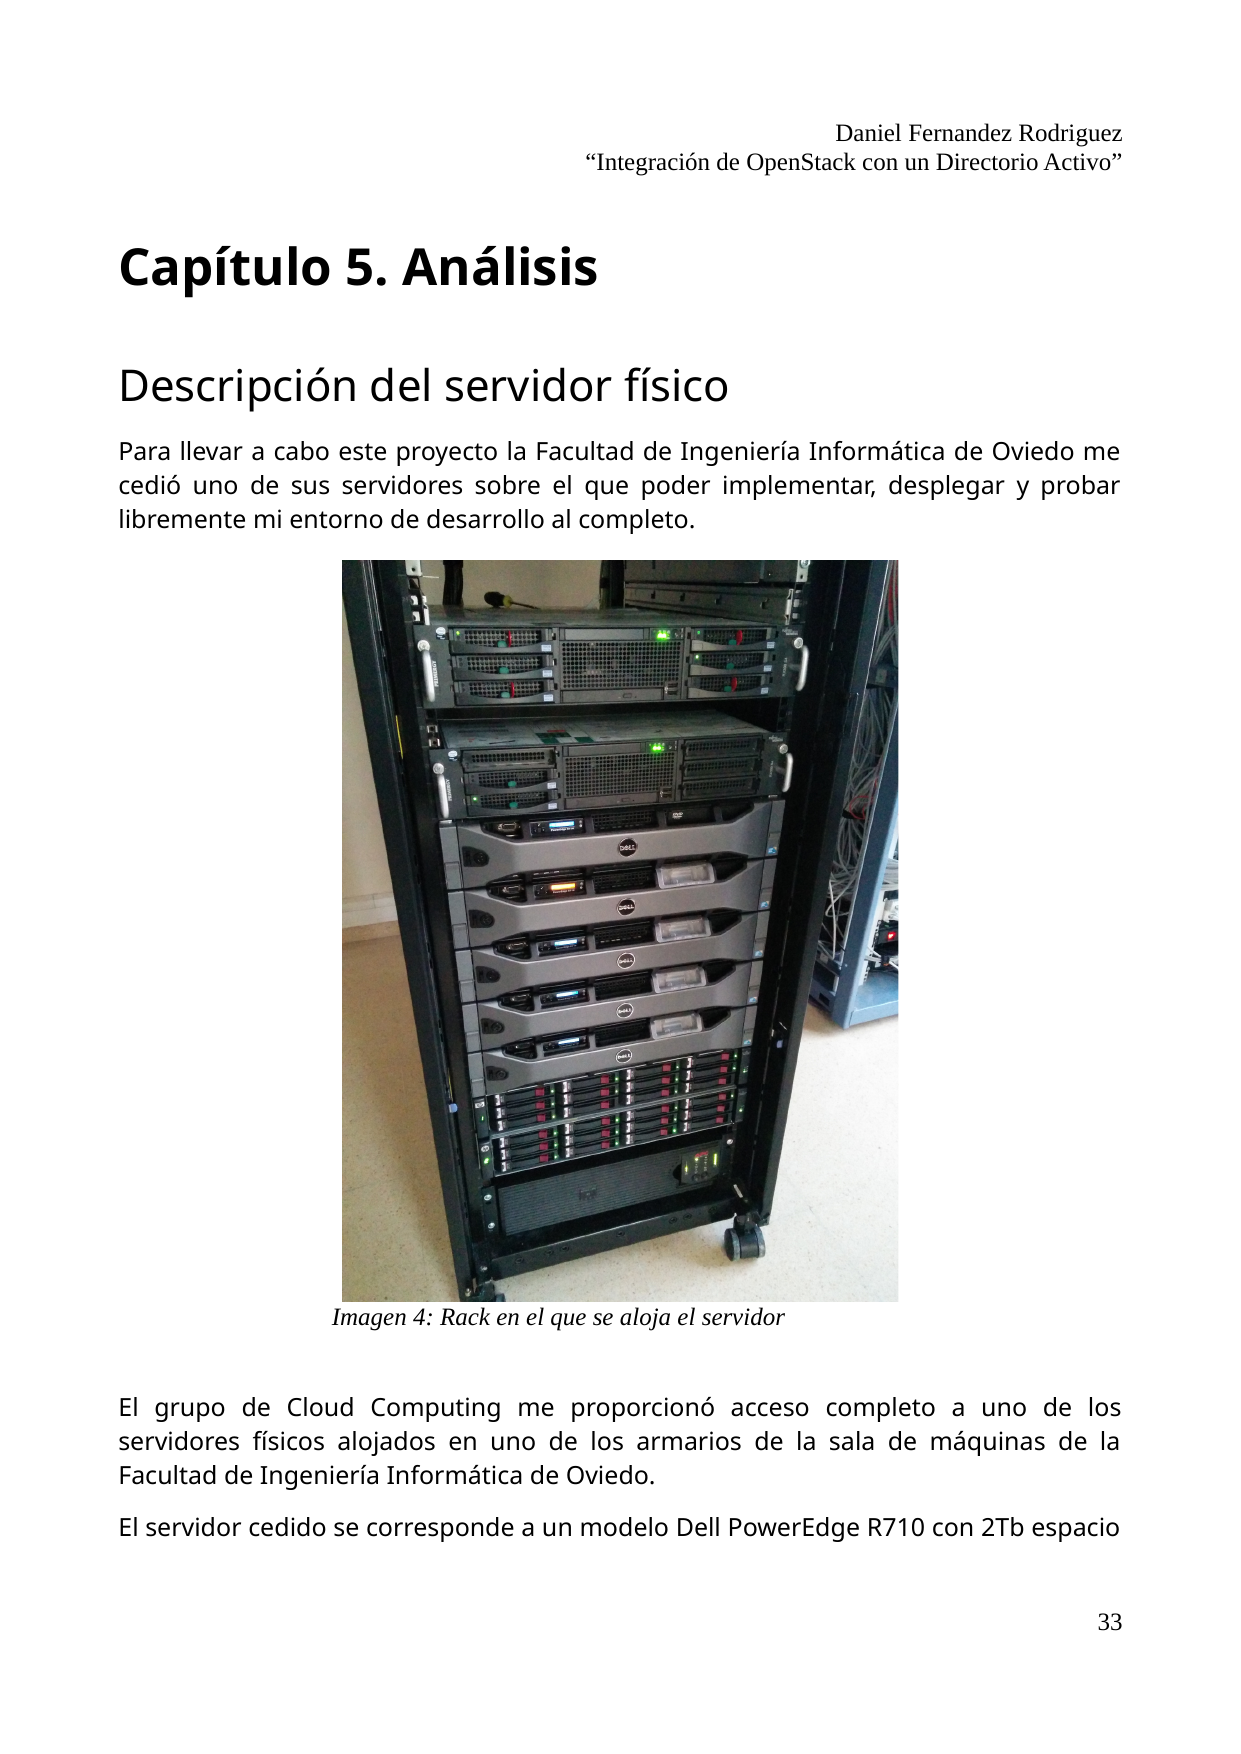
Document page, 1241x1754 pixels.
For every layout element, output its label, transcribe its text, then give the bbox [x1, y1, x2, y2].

subtitle Capítulo 5. Análisis [118, 231, 1122, 300]
text El grupo de Cloud Computing me proporcionó acceso completo a uno de los servidores físicos alojados en uno de los armarios de la sala de máquinas de la Facultad de Ingeniería Informática de Oviedo. [118, 1389, 1122, 1491]
text Para llevar a cabo este proyecto la Facultad de Ingeniería Informática de Oviedo me cedió uno de sus servidores sobre el que poder implementar, desplegar y probar libremente mi entorno de desarrollo al completo. [118, 433, 1122, 535]
text El servidor cedido se corresponde a un modelo Dell PowerEdge R710 con 2Tb espacio [118, 1509, 1122, 1543]
subtitle Descripción del servidor físico [118, 355, 1122, 415]
picture [342, 560, 899, 1302]
text Imagen 4: Rack en el que se aloja el servidor [332, 1302, 909, 1330]
